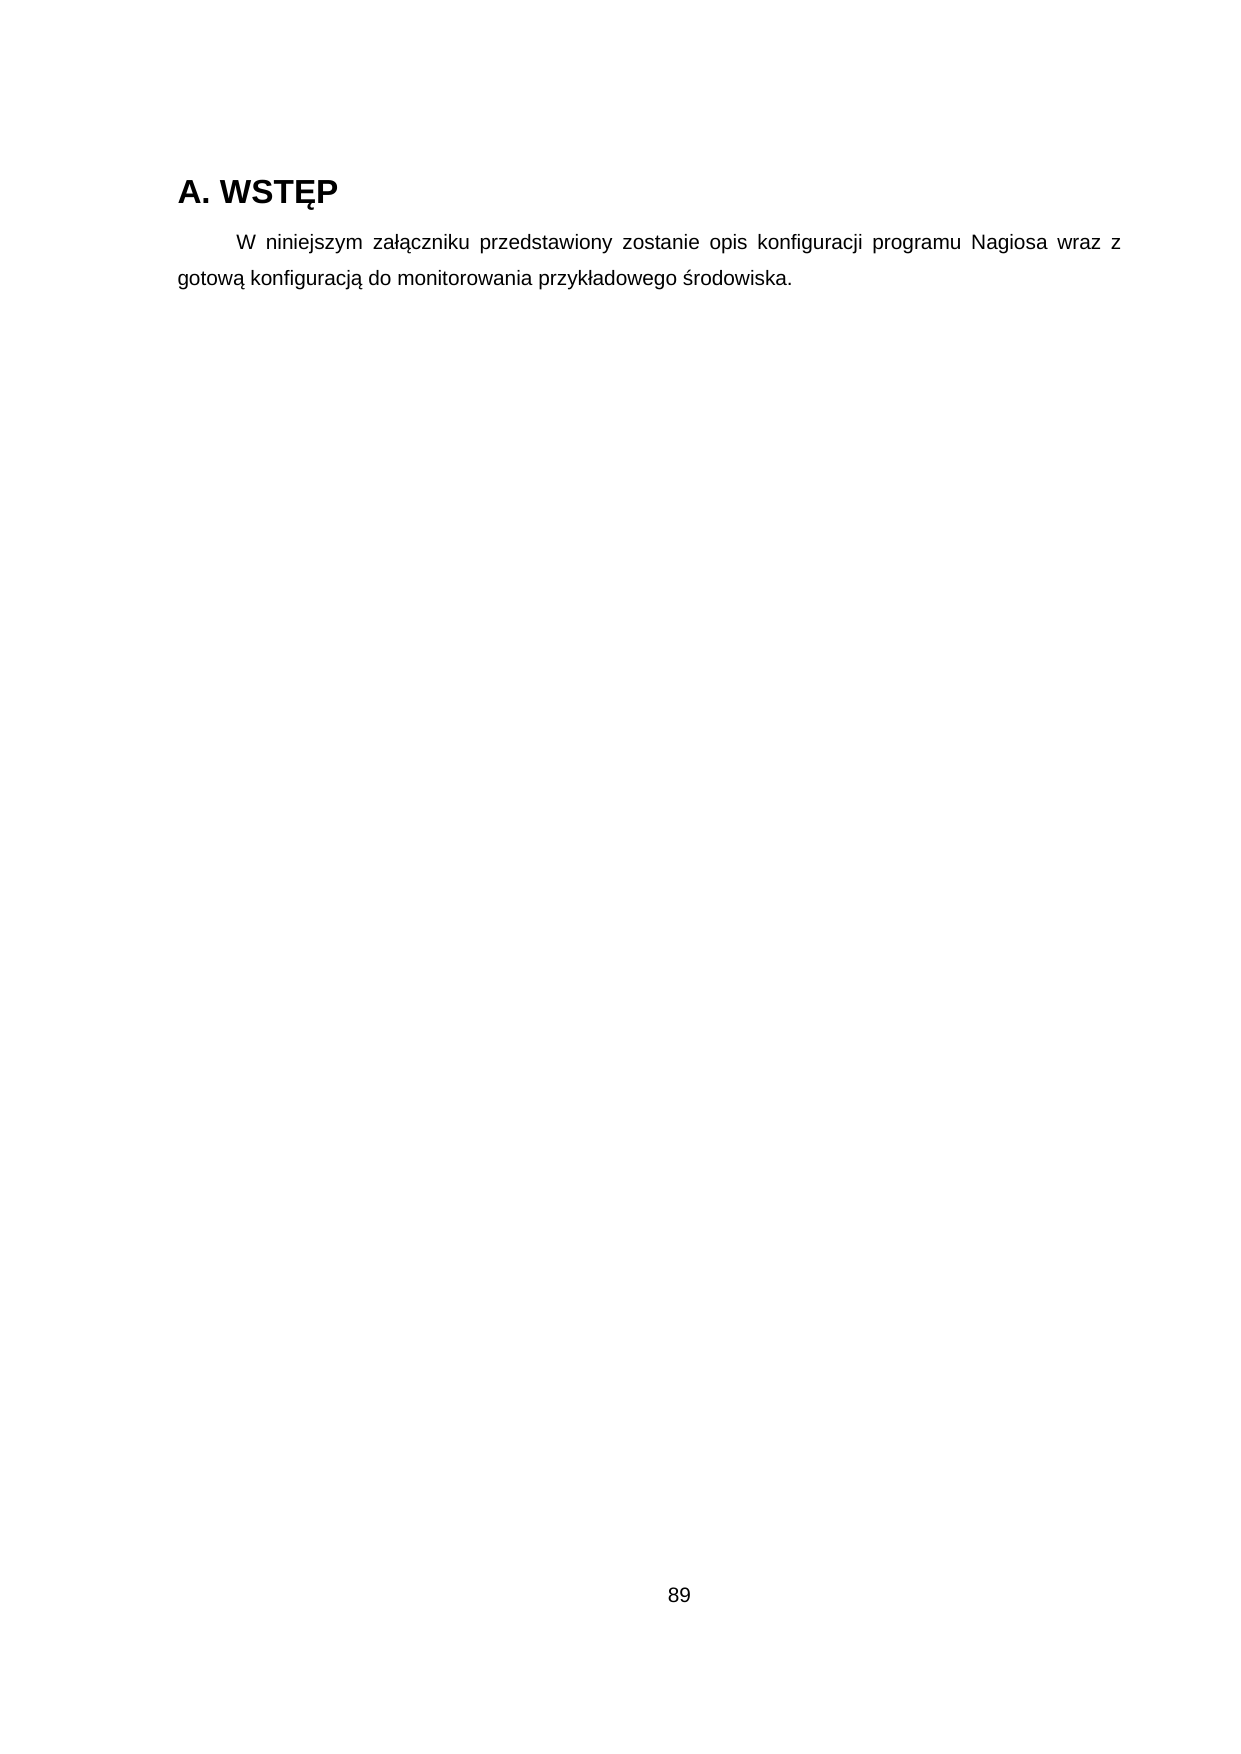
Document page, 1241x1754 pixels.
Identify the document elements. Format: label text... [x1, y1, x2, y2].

text W niniejszym załączniku przedstawiony zostanie opis konfiguracji programu Nagiosa wraz z gotową konfiguracją do monitorowania przykładowego środowiska. [177, 230, 1122, 290]
subtitle A. WSTĘP [177, 172, 1122, 211]
